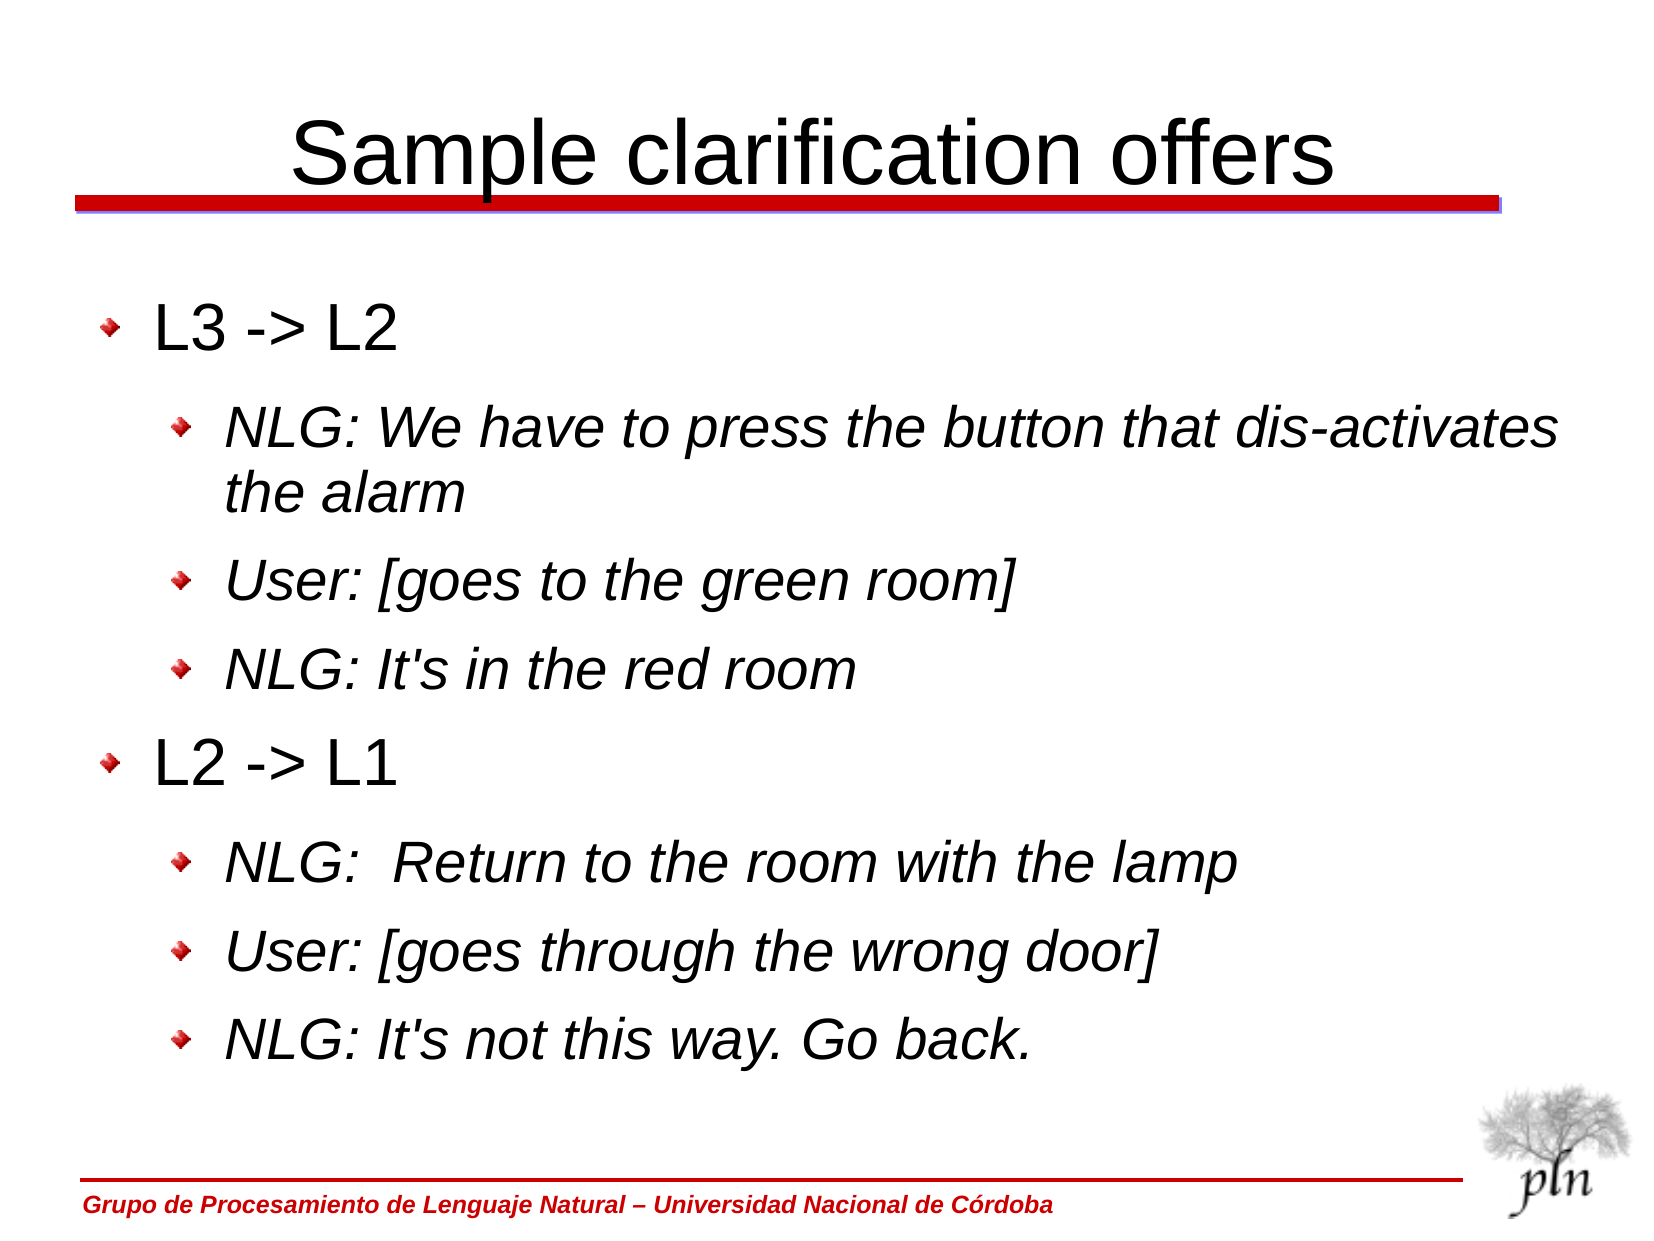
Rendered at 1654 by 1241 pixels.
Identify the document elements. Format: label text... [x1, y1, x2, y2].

list L3 -> L2 NLG: We have to press the button that dis-activates the alarm User: [goes to the green room] NLG: It's in the red room L2 -> L1 NLG: Return to the room with the lamp User: [goes through the wrong door] NLG: It's not this way. Go back. [82, 290, 1571, 1109]
picture [1477, 1083, 1635, 1219]
title Sample clarification offers [82, 49, 1571, 257]
